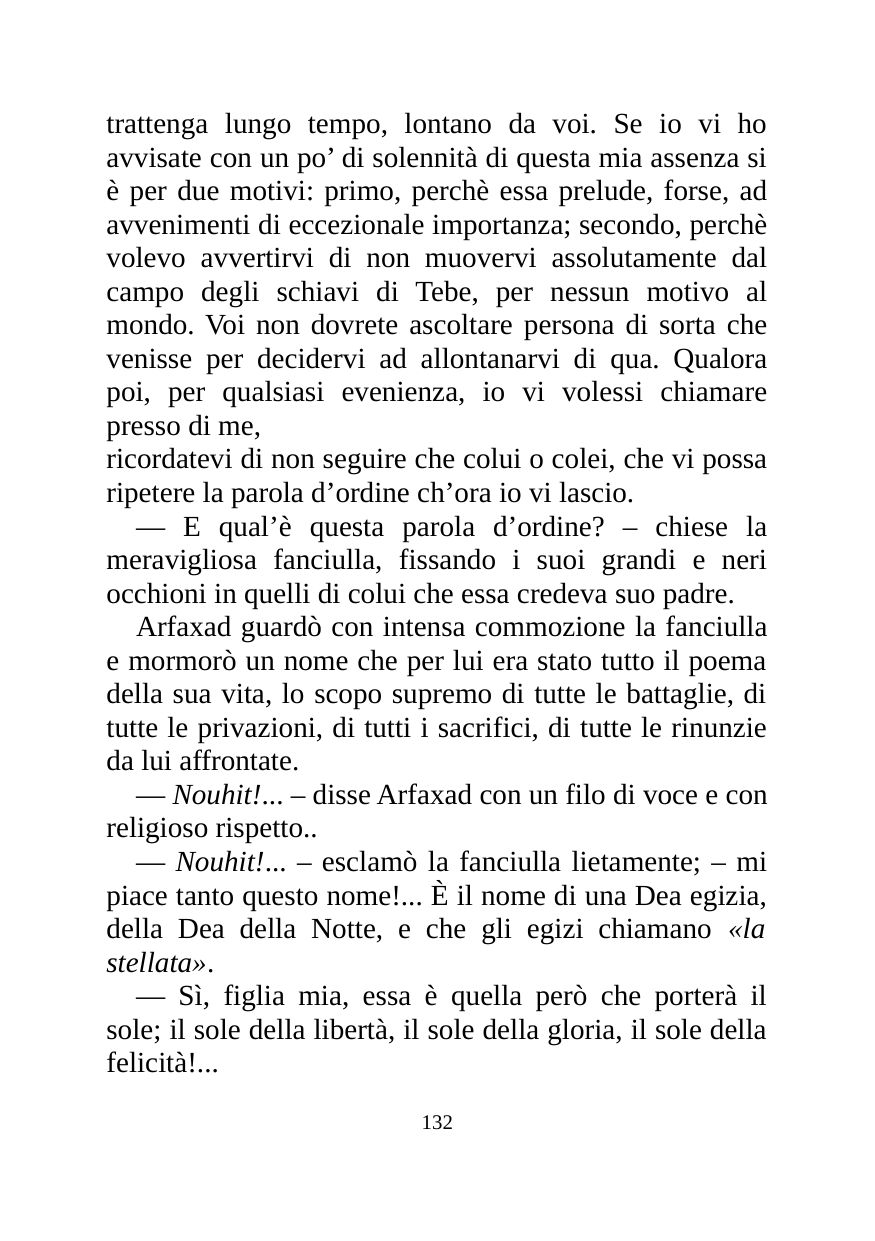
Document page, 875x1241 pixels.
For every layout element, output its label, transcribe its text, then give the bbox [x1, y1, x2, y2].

text — E qual’è questa parola d’ordine? – chiese la meravigliosa fanciulla, fissando i suoi grandi e neri occhioni in quelli di colui che essa credeva suo padre. [106, 509, 768, 609]
text trattenga lungo tempo, lontano da voi. Se io vi ho avvisate con un po’ di solennità di questa mia assenza si è per due motivi: primo, perchè essa prelude, forse, ad avvenimenti di eccezionale importanza; secondo, perchè volevo avvertirvi di non muovervi assolutamente dal campo degli schiavi di Tebe, per nessun motivo al mondo. Voi non dovrete ascoltare persona di sorta che venisse per decidervi ad allontanarvi di qua. Qualora poi, per qualsiasi evenienza, io vi volessi chiamare presso di me, [106, 106, 768, 442]
text — Nouhit!... – esclamò la fanciulla lietamente; – mi piace tanto questo nome!... È il nome di una Dea egizia, della Dea della Notte, e che gli egizi chiamano «la stellata». [106, 844, 768, 978]
text — Nouhit!... – disse Arfaxad con un filo di voce e con religioso rispetto.. [106, 777, 768, 844]
text — Sì, figlia mia, essa è quella però che porterà il sole; il sole della libertà, il sole della gloria, il sole della felicità!... [106, 978, 768, 1079]
text ricordatevi di non seguire che colui o colei, che vi possa ripetere la parola d’ordine ch’ora io vi lascio. [106, 442, 768, 509]
text Arfaxad guardò con intensa commozione la fanciulla e mormorò un nome che per lui era stato tutto il poema della sua vita, lo scopo supremo di tutte le battaglie, di tutte le privazioni, di tutti i sacrifici, di tutte le rinunzie da lui affrontate. [106, 609, 768, 777]
